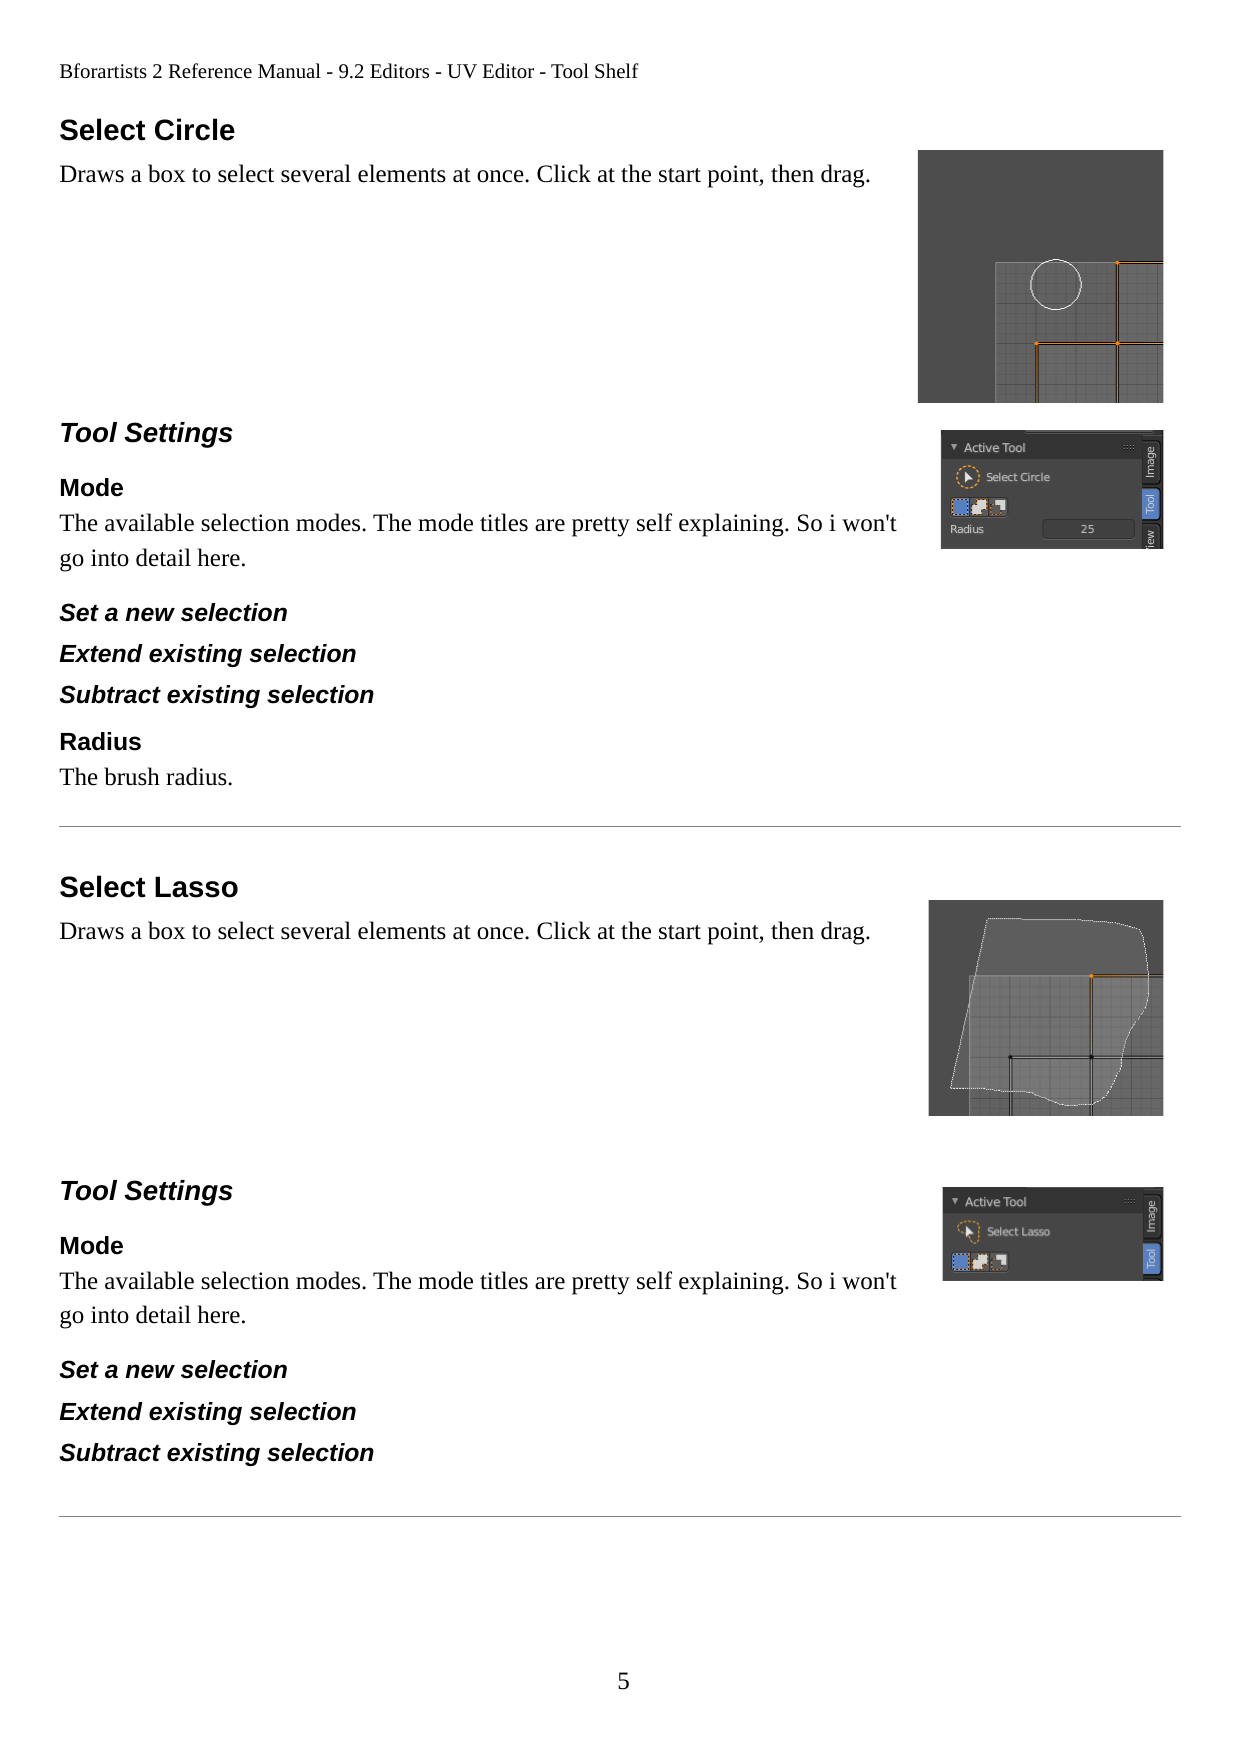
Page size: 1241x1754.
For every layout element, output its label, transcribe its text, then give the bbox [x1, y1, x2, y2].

subtitle Subtract existing selection [59, 680, 1181, 709]
text The brush radius. [59, 762, 1181, 791]
subtitle Extend existing selection [59, 639, 1181, 668]
picture [942, 1187, 1164, 1281]
text Draws a box to select several elements at once. Click at the start point, then drag. [59, 916, 928, 945]
subtitle Select Lasso [59, 870, 1181, 904]
text Draws a box to select several elements at once. Click at the start point, then drag. [59, 159, 917, 188]
picture [917, 150, 1164, 403]
subtitle Mode [59, 473, 940, 502]
subtitle Extend existing selection [59, 1397, 1181, 1425]
subtitle [1164, 473, 1181, 502]
subtitle Radius [59, 727, 1181, 756]
subtitle [1164, 1231, 1181, 1259]
subtitle Tool Settings [59, 1174, 1181, 1206]
picture [940, 430, 1164, 549]
subtitle Select Circle [59, 113, 1181, 146]
subtitle Tool Settings [59, 417, 1181, 448]
subtitle Set a new selection [59, 598, 1181, 627]
picture [928, 900, 1164, 1116]
subtitle Subtract existing selection [59, 1438, 1181, 1466]
text The available selection modes. The mode titles are pretty self explaining. So i won't go into detail here. [59, 508, 1181, 572]
subtitle Set a new selection [59, 1356, 1181, 1384]
text The available selection modes. The mode titles are pretty self explaining. So i won't go into detail here. [59, 1266, 1181, 1329]
subtitle Mode [59, 1231, 942, 1259]
